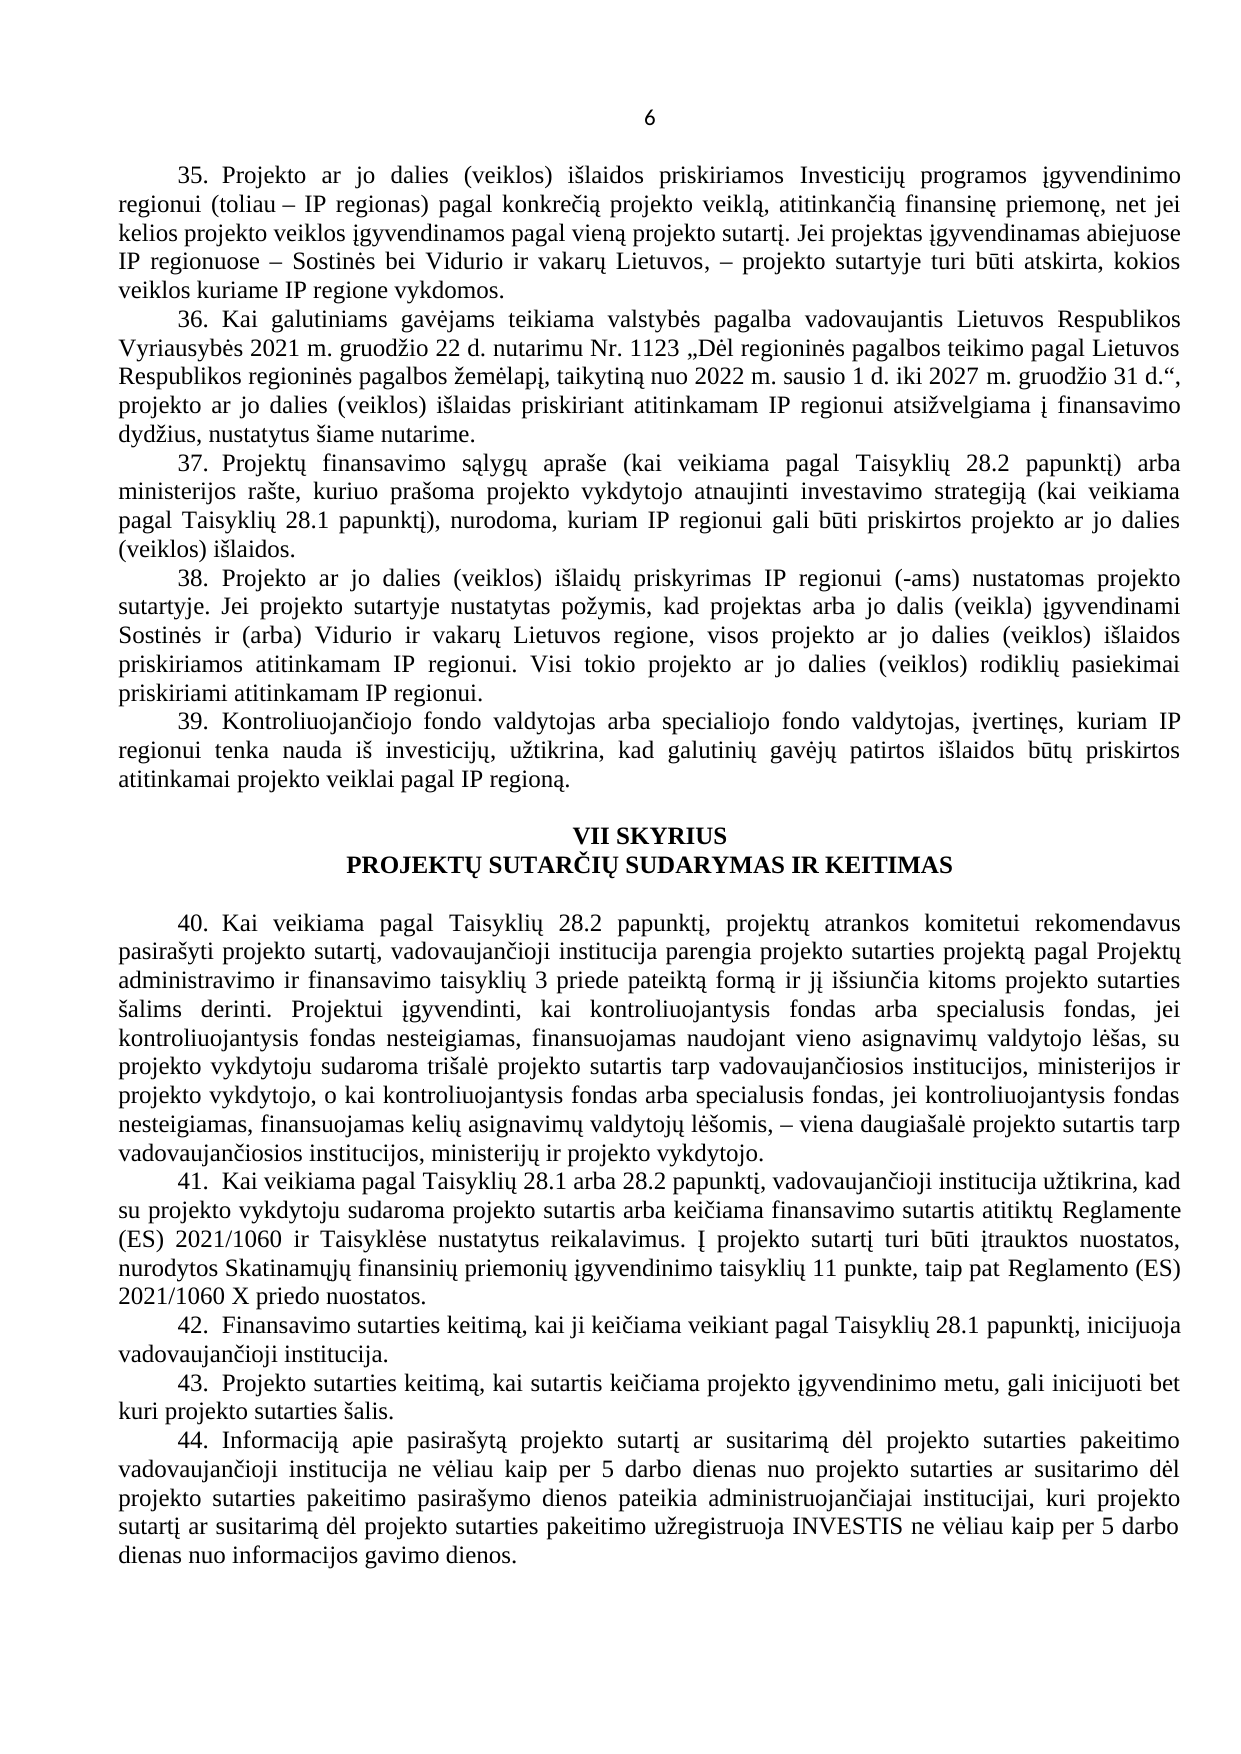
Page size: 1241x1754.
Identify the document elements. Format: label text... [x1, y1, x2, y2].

text VII SKYRIUS [118, 821, 1181, 850]
text 44. Informaciją apie pasirašytą projekto sutartį ar susitarimą dėl projekto sutarties pakeitimo vadovaujančioji institucija ne vėliau kaip per 5 darbo dienas nuo projekto sutarties ar susitarimo dėl projekto sutarties pakeitimo pasirašymo dienos pateikia administruojančiajai institucijai, kuri projekto sutartį ar susitarimą dėl projekto sutarties pakeitimo užregistruoja INVESTIS ne vėliau kaip per 5 darbo dienas nuo informacijos gavimo dienos. [118, 1425, 1181, 1569]
text PROJEKTŲ SUTARČIŲ SUDARYMAS IR KEITIMAS [118, 850, 1181, 879]
text 43. Projekto sutarties keitimą, kai sutartis keičiama projekto įgyvendinimo metu, gali inicijuoti bet kuri projekto sutarties šalis. [118, 1368, 1181, 1425]
text 41. Kai veikiama pagal Taisyklių 28.1 arba 28.2 papunktį, vadovaujančioji institucija užtikrina, kad su projekto vykdytoju sudaroma projekto sutartis arba keičiama finansavimo sutartis atitiktų Reglamente (ES) 2021/1060 ir Taisyklėse nustatytus reikalavimus. Į projekto sutartį turi būti įtrauktos nuostatos, nurodytos Skatinamųjų finansinių priemonių įgyvendinimo taisyklių 11 punkte, taip pat Reglamento (ES) 2021/1060 X priedo nuostatos. [118, 1166, 1181, 1310]
text 39. Kontroliuojančiojo fondo valdytojas arba specialiojo fondo valdytojas, įvertinęs, kuriam IP regionui tenka nauda iš investicijų, užtikrina, kad galutinių gavėjų patirtos išlaidos būtų priskirtos atitinkamai projekto veiklai pagal IP regioną. [118, 706, 1181, 793]
text 38. Projekto ar jo dalies (veiklos) išlaidų priskyrimas IP regionui (-ams) nustatomas projekto sutartyje. Jei projekto sutartyje nustatytas požymis, kad projektas arba jo dalis (veikla) įgyvendinami Sostinės ir (arba) Vidurio ir vakarų Lietuvos regione, visos projekto ar jo dalies (veiklos) išlaidos priskiriamos atitinkamam IP regionui. Visi tokio projekto ar jo dalies (veiklos) rodiklių pasiekimai priskiriami atitinkamam IP regionui. [118, 563, 1181, 706]
text 36. Kai galutiniams gavėjams teikiama valstybės pagalba vadovaujantis Lietuvos Respublikos Vyriausybės 2021 m. gruodžio 22 d. nutarimu Nr. 1123 „Dėl regioninės pagalbos teikimo pagal Lietuvos Respublikos regioninės pagalbos žemėlapį, taikytiną nuo 2022 m. sausio 1 d. iki 2027 m. gruodžio 31 d.“, projekto ar jo dalies (veiklos) išlaidas priskiriant atitinkamam IP regionui atsižvelgiama į finansavimo dydžius, nustatytus šiame nutarime. [118, 304, 1181, 448]
text 42. Finansavimo sutarties keitimą, kai ji keičiama veikiant pagal Taisyklių 28.1 papunktį, inicijuoja vadovaujančioji institucija. [118, 1310, 1181, 1368]
text 40. Kai veikiama pagal Taisyklių 28.2 papunktį, projektų atrankos komitetui rekomendavus pasirašyti projekto sutartį, vadovaujančioji institucija parengia projekto sutarties projektą pagal Projektų administravimo ir finansavimo taisyklių 3 priede pateiktą formą ir jį išsiunčia kitoms projekto sutarties šalims derinti. Projektui įgyvendinti, kai kontroliuojantysis fondas arba specialusis fondas, jei kontroliuojantysis fondas nesteigiamas, finansuojamas naudojant vieno asignavimų valdytojo lėšas, su projekto vykdytoju sudaroma trišalė projekto sutartis tarp vadovaujančiosios institucijos, ministerijos ir projekto vykdytojo, o kai kontroliuojantysis fondas arba specialusis fondas, jei kontroliuojantysis fondas nesteigiamas, finansuojamas kelių asignavimų valdytojų lėšomis, – viena daugiašalė projekto sutartis tarp vadovaujančiosios institucijos, ministerijų ir projekto vykdytojo. [118, 908, 1181, 1166]
text 35. Projekto ar jo dalies (veiklos) išlaidos priskiriamos Investicijų programos įgyvendinimo regionui (toliau – IP regionas) pagal konkrečią projekto veiklą, atitinkančią finansinę priemonę, net jei kelios projekto veiklos įgyvendinamos pagal vieną projekto sutartį. Jei projektas įgyvendinamas abiejuose IP regionuose – Sostinės bei Vidurio ir vakarų Lietuvos, – projekto sutartyje turi būti atskirta, kokios veiklos kuriame IP regione vykdomos. [118, 160, 1181, 304]
text 37. Projektų finansavimo sąlygų apraše (kai veikiama pagal Taisyklių 28.2 papunktį) arba ministerijos rašte, kuriuo prašoma projekto vykdytojo atnaujinti investavimo strategiją (kai veikiama pagal Taisyklių 28.1 papunktį), nurodoma, kuriam IP regionui gali būti priskirtos projekto ar jo dalies (veiklos) išlaidos. [118, 448, 1181, 563]
